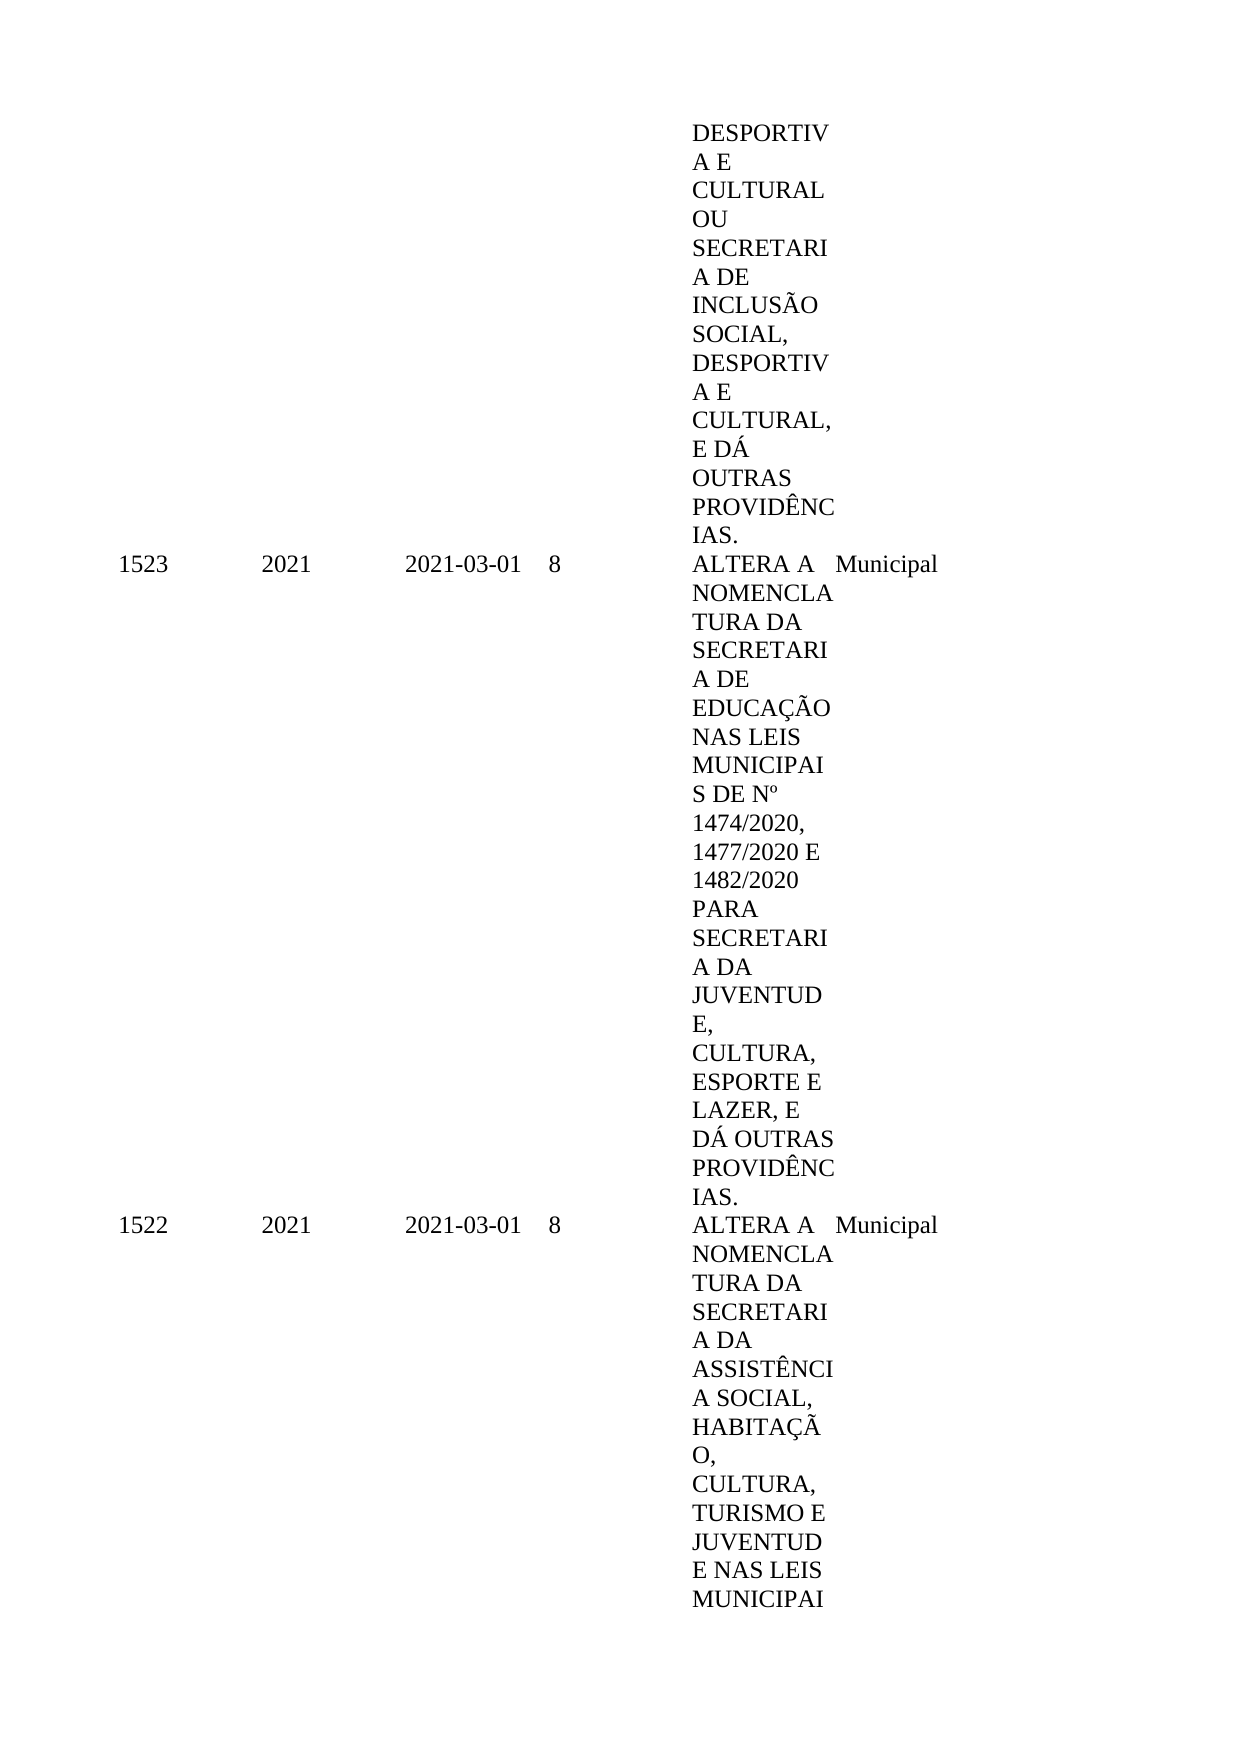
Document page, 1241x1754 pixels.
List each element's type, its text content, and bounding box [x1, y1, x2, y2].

table_cell [548, 118, 692, 549]
table_cell DESPORTIVA E CULTURAL OU SECRETARIA DE INCLUSÃO SOCIAL, DESPORTIVA E CULTURAL, E DÁ OUTRAS PROVIDÊNCIAS. [692, 118, 835, 549]
table_cell Municipal [835, 549, 979, 1211]
table_cell [979, 549, 1122, 1211]
table_cell ALTERA A NOMENCLATURA DA SECRETARIA DA ASSISTÊNCIA SOCIAL, HABITAÇÃO, CULTURA, TURISMO E JUVENTUDE NAS LEIS MUNICIPAI [692, 1211, 835, 1613]
table_cell [835, 118, 979, 549]
table_cell 2021 [261, 549, 405, 1211]
table_cell [261, 118, 405, 549]
table_cell [979, 1211, 1122, 1613]
table_cell 8 [548, 1211, 692, 1613]
table_cell [118, 118, 261, 549]
table_cell ALTERA A NOMENCLATURA DA SECRETARIA DE EDUCAÇÃO NAS LEIS MUNICIPAIS DE Nº 1474/2020, 1477/2020 E 1482/2020 PARA SECRETARIA DA JUVENTUDE, CULTURA, ESPORTE E LAZER, E DÁ OUTRAS PROVIDÊNCIAS. [692, 549, 835, 1211]
table_cell 8 [548, 549, 692, 1211]
table_cell Municipal [835, 1211, 979, 1613]
table_cell [405, 118, 548, 549]
table_cell 1522 [118, 1211, 261, 1613]
table_cell [979, 118, 1122, 549]
table_cell 2021 [261, 1211, 405, 1613]
table_cell 2021-03-01 [405, 549, 548, 1211]
table_cell 2021-03-01 [405, 1211, 548, 1613]
table_cell 1523 [118, 549, 261, 1211]
